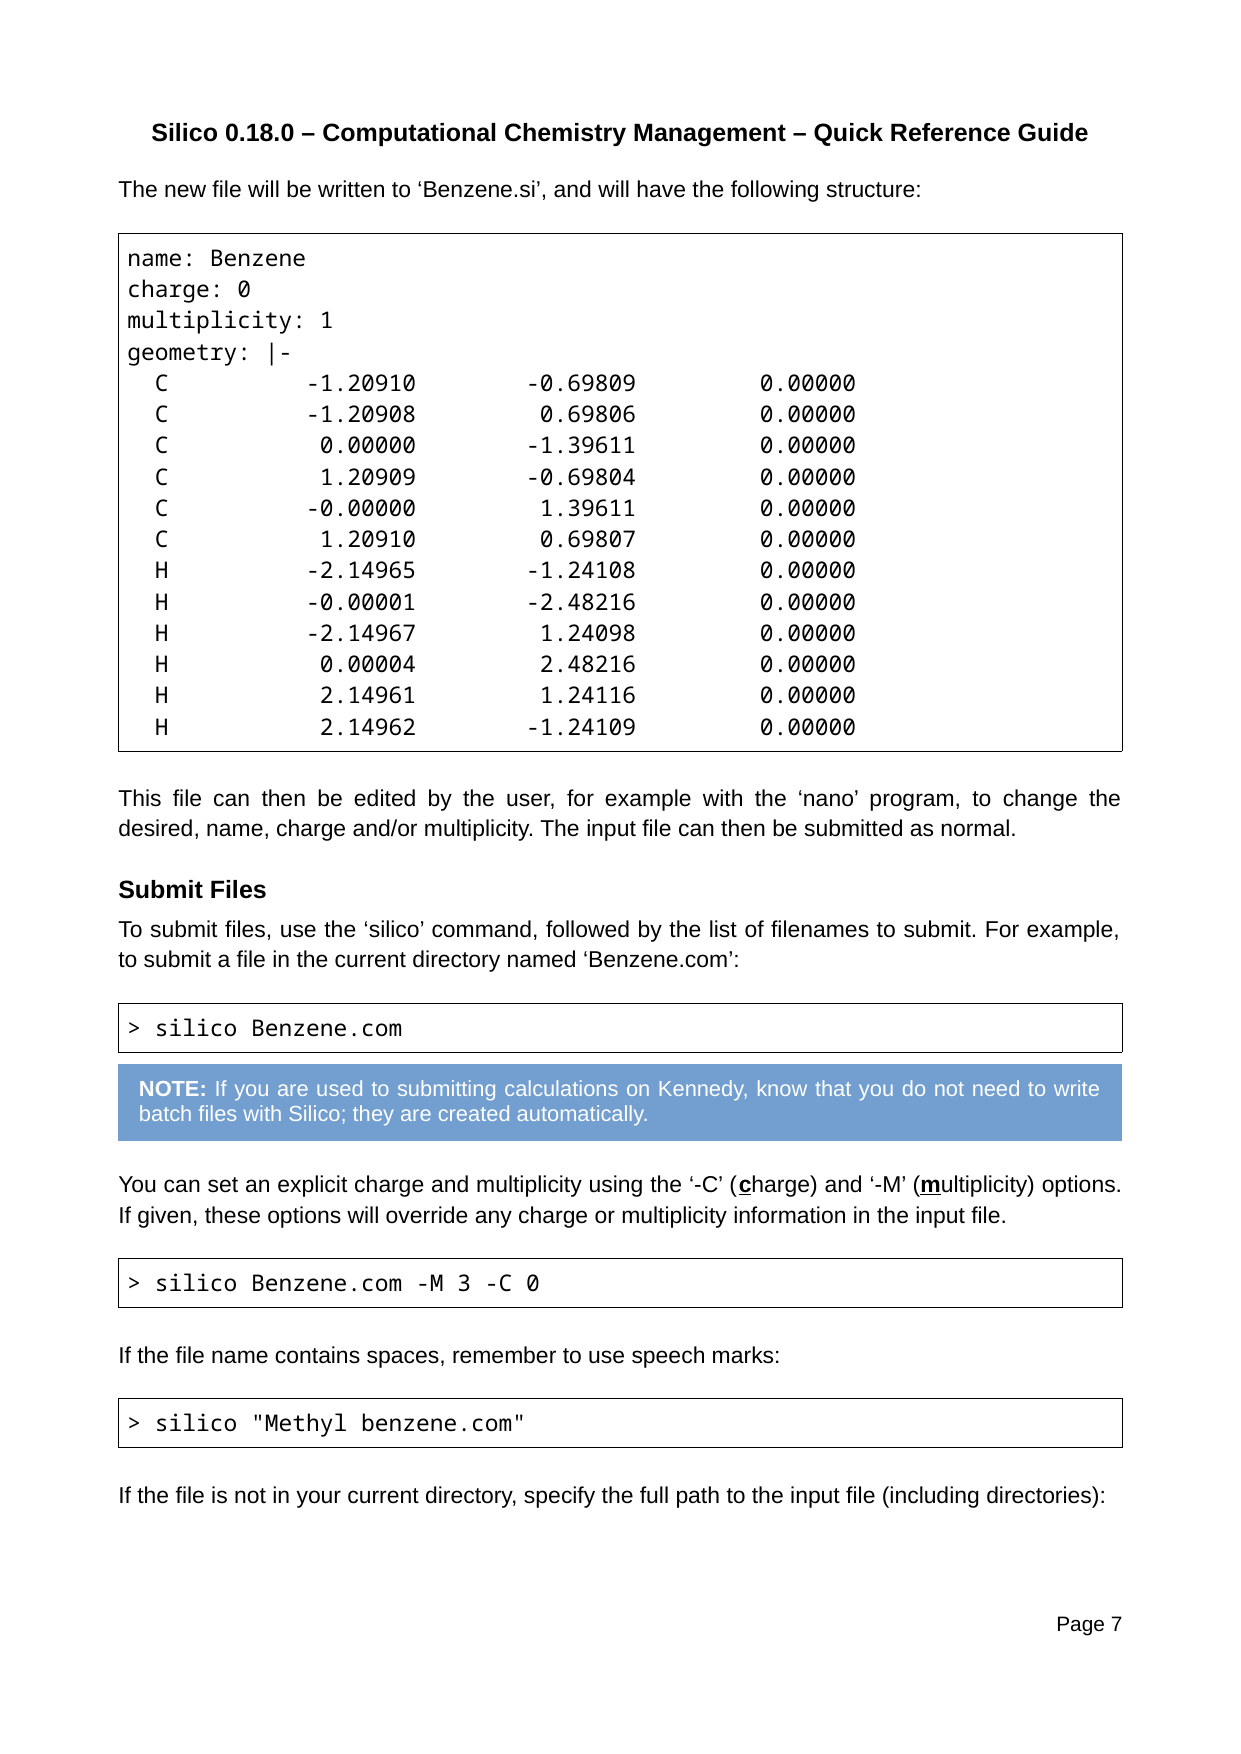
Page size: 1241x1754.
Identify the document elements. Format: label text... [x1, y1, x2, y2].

text [119, 1004, 1122, 1052]
text You can set an explicit charge and multiplicity using the ‘-C’ (charge) and ‘-M’ (multiplicity) options. If given, these options will override any charge or multiplicity information in the input file. [118, 1141, 1122, 1228]
text charge: 0 [127, 273, 1113, 304]
text C 1.20909 -0.69804 0.00000 [127, 461, 1113, 492]
text [118, 1053, 1122, 1064]
text [119, 1259, 1122, 1307]
text multiplicity: 1 [127, 304, 1113, 336]
text [118, 221, 1122, 233]
text [119, 234, 1122, 751]
text H 2.14962 -1.24109 0.00000 [127, 711, 1113, 742]
text [118, 991, 1122, 1003]
text H -2.14967 1.24098 0.00000 [127, 617, 1113, 648]
text > silico Benzene.com [127, 1012, 1113, 1043]
text H -2.14965 -1.24108 0.00000 [127, 554, 1113, 586]
text C 0.00000 -1.39611 0.00000 [127, 429, 1113, 461]
text This file can then be edited by the user, for example with the ‘nano’ program, to change the desired, name, charge and/or multiplicity. The input file can then be submitted as normal. [118, 752, 1122, 842]
text [119, 1399, 1122, 1447]
text To submit files, use the ‘silico’ command, followed by the list of filenames to submit. For example, to submit a file in the current directory named ‘Benzene.com’: [118, 916, 1122, 972]
text The new file will be written to ‘Benzene.si’, and will have the following structure: [118, 176, 1122, 203]
text C 1.20910 0.69807 0.00000 [127, 523, 1113, 554]
text H 0.00004 2.48216 0.00000 [127, 648, 1113, 679]
text If the file is not in your current directory, specify the full path to the input file (including directories): [118, 1448, 1122, 1508]
text C -0.00000 1.39611 0.00000 [127, 492, 1113, 523]
text [118, 1246, 1122, 1258]
text H -0.00001 -2.48216 0.00000 [127, 586, 1113, 617]
text C -1.20910 -0.69809 0.00000 [127, 367, 1113, 398]
text geometry: |- [127, 336, 1113, 367]
subtitle Submit Files [118, 875, 1122, 903]
text > silico "Methyl benzene.com" [127, 1407, 1113, 1438]
text name: Benzene [127, 242, 1113, 273]
text > silico Benzene.com -M 3 -C 0 [127, 1267, 1113, 1298]
text [118, 1386, 1122, 1398]
text C -1.20908 0.69806 0.00000 [127, 398, 1113, 429]
text If the file name contains spaces, remember to use speech marks: [118, 1308, 1122, 1368]
text NOTE: If you are used to submitting calculations on Kennedy, know that you do not need to write batch files with Silico; they are created automatically. [139, 1076, 1101, 1126]
text H 2.14961 1.24116 0.00000 [127, 679, 1113, 711]
